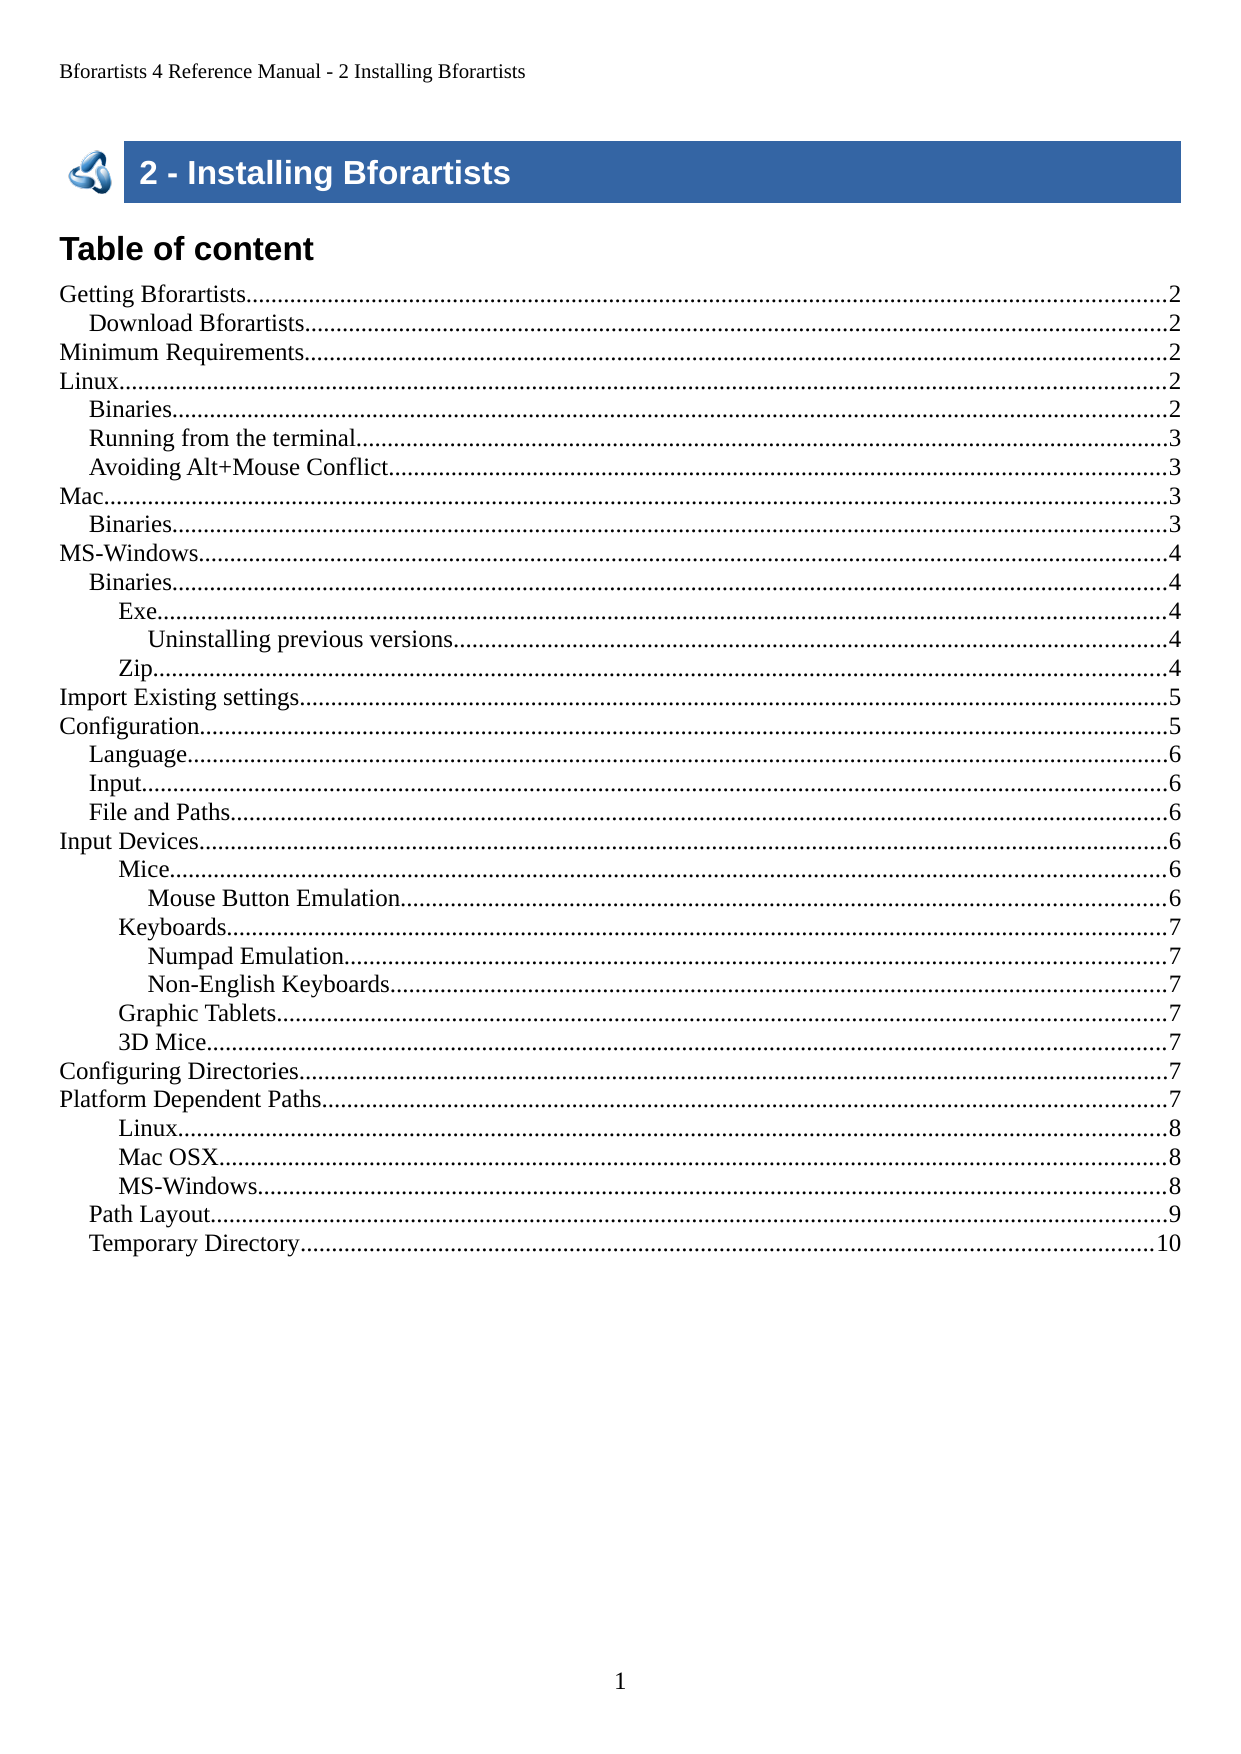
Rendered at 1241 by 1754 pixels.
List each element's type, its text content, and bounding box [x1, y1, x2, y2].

text MS-Windows 8 [118, 1171, 1181, 1199]
table_header [59, 141, 124, 203]
text Mac 3 [59, 481, 1181, 509]
text Exe 4 [118, 596, 1181, 624]
text File and Paths 6 [88, 797, 1181, 826]
text Linux 8 [118, 1113, 1181, 1142]
text Configuring Directories 7 [59, 1056, 1181, 1084]
text Mac OSX 8 [118, 1142, 1181, 1171]
text Linux 2 [59, 366, 1181, 394]
subtitle Table of content [59, 228, 1181, 267]
text Input 6 [88, 768, 1181, 797]
text MS-Windows 4 [59, 538, 1181, 567]
text Graphic Tablets 7 [118, 998, 1181, 1027]
text Numpad Emulation 7 [147, 941, 1181, 969]
text Minimum Requirements 2 [59, 337, 1181, 366]
text Mice 6 [118, 854, 1181, 883]
text Getting Bforartists 2 [59, 279, 1181, 308]
text Input Devices 6 [59, 826, 1181, 854]
text Avoiding Alt+Mouse Conflict 3 [88, 452, 1181, 481]
picture [65, 147, 114, 197]
table_header 2 - Installing Bforartists [124, 141, 1181, 203]
text Non-English Keyboards 7 [147, 969, 1181, 998]
text Zip 4 [118, 653, 1181, 682]
text Import Existing settings 5 [59, 682, 1181, 711]
text Path Layout 9 [88, 1199, 1181, 1228]
text Configuration 5 [59, 711, 1181, 739]
text Mouse Button Emulation 6 [147, 883, 1181, 912]
text Running from the terminal 3 [88, 423, 1181, 452]
text Platform Dependent Paths 7 [59, 1084, 1181, 1113]
text Binaries 4 [88, 567, 1181, 596]
text Download Bforartists 2 [88, 308, 1181, 337]
text Uninstalling previous versions 4 [147, 624, 1181, 653]
text Binaries 3 [88, 509, 1181, 538]
text Language 6 [88, 739, 1181, 768]
text 3D Mice 7 [118, 1027, 1181, 1056]
text Keyboards 7 [118, 912, 1181, 941]
text Temporary Directory 10 [88, 1228, 1181, 1257]
text Binaries 2 [88, 394, 1181, 423]
